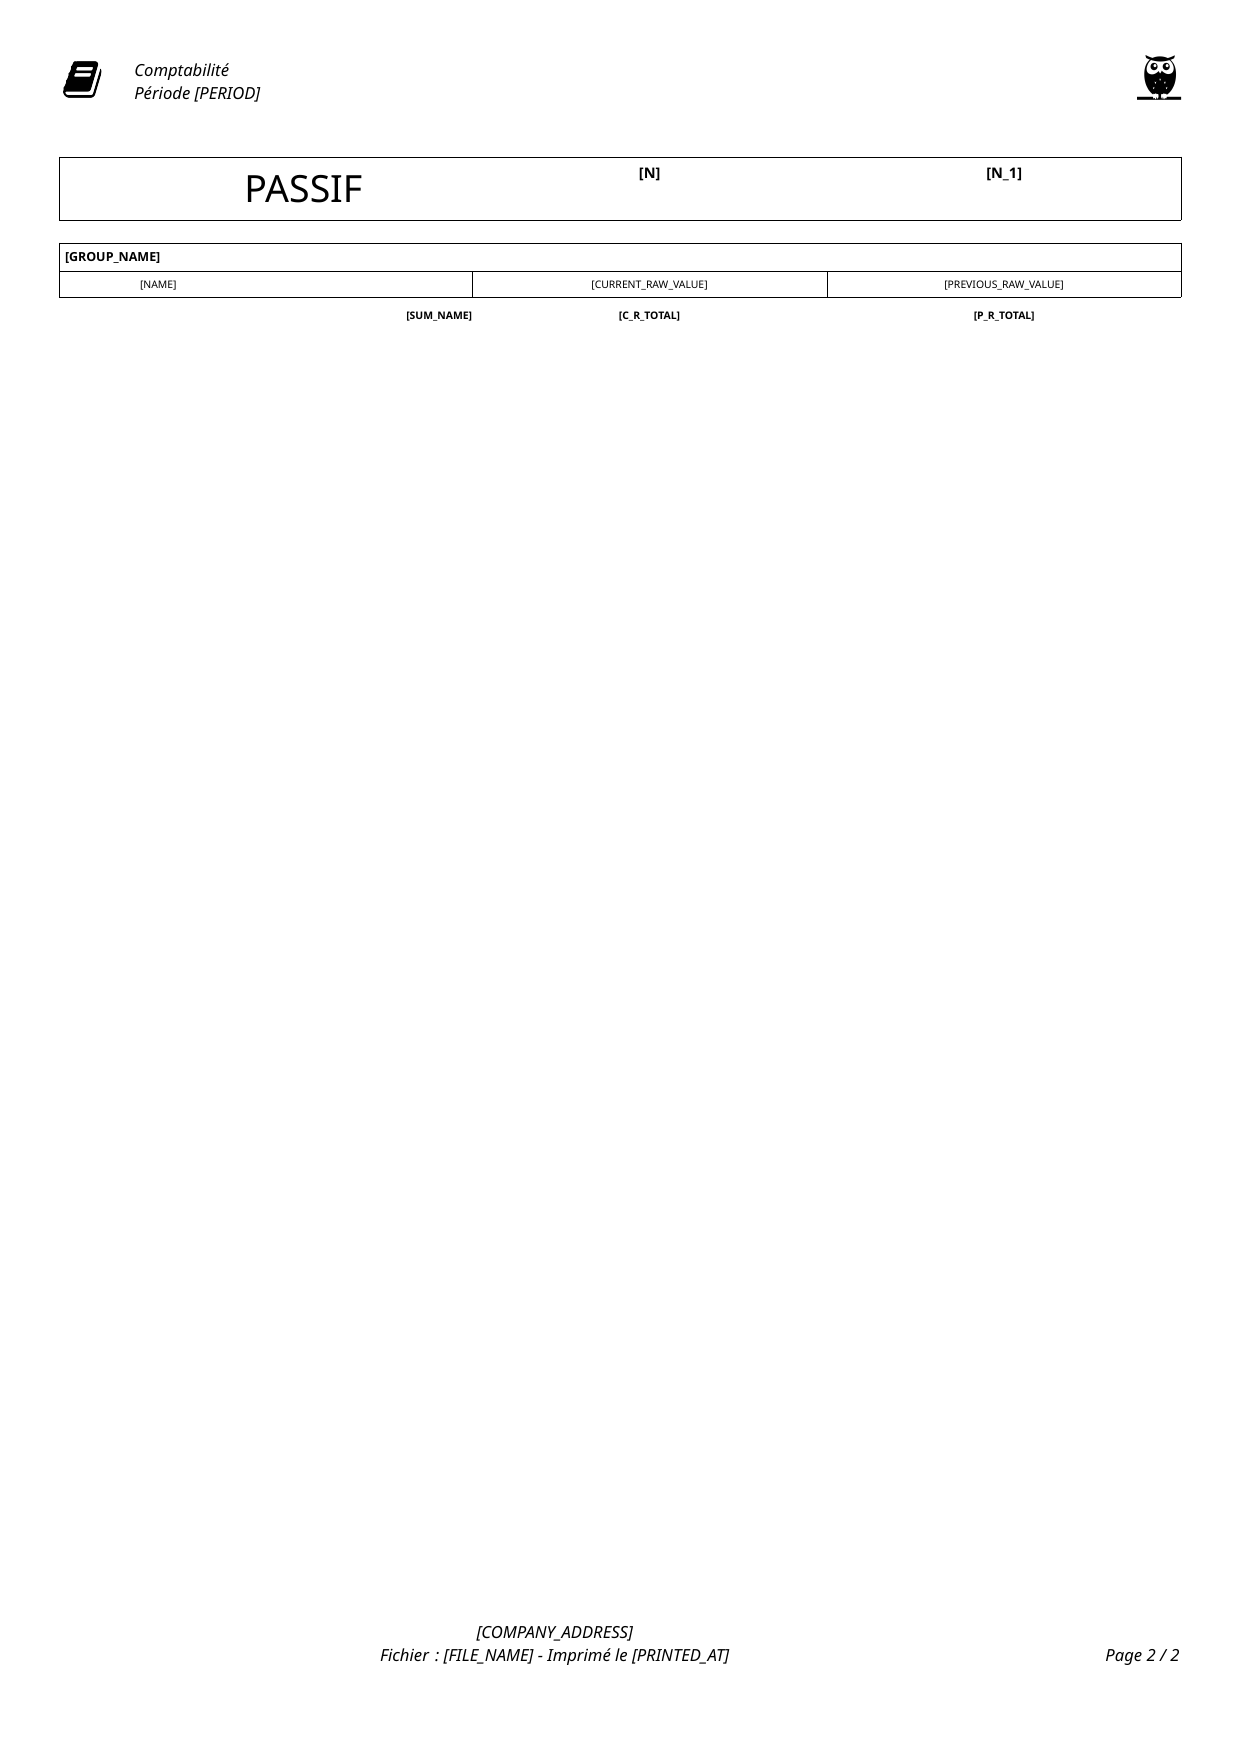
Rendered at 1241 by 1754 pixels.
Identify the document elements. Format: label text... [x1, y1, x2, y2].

table_cell [NAME] [60, 272, 472, 297]
table_header [SUM_NAME] [59, 308, 472, 322]
table_header [N_1] [827, 158, 1181, 188]
table_cell [CURRENT_RAW_VALUE] [473, 272, 827, 297]
table_header PASSIF [60, 158, 472, 219]
table_cell [1063, 188, 1181, 219]
table_header [GROUP_NAME] [60, 244, 1181, 271]
table_header [P_R_TOTAL] [827, 308, 1181, 322]
table_cell [590, 188, 708, 219]
table_header [C_R_TOTAL] [472, 308, 827, 322]
table_header [N] [472, 158, 827, 188]
table_cell [472, 188, 590, 219]
picture [63, 58, 102, 101]
table_cell [PREVIOUS_RAW_VALUE] [828, 272, 1181, 297]
table_cell [827, 188, 945, 219]
picture [1137, 55, 1182, 100]
table_cell [709, 188, 827, 219]
table_cell [945, 188, 1063, 219]
